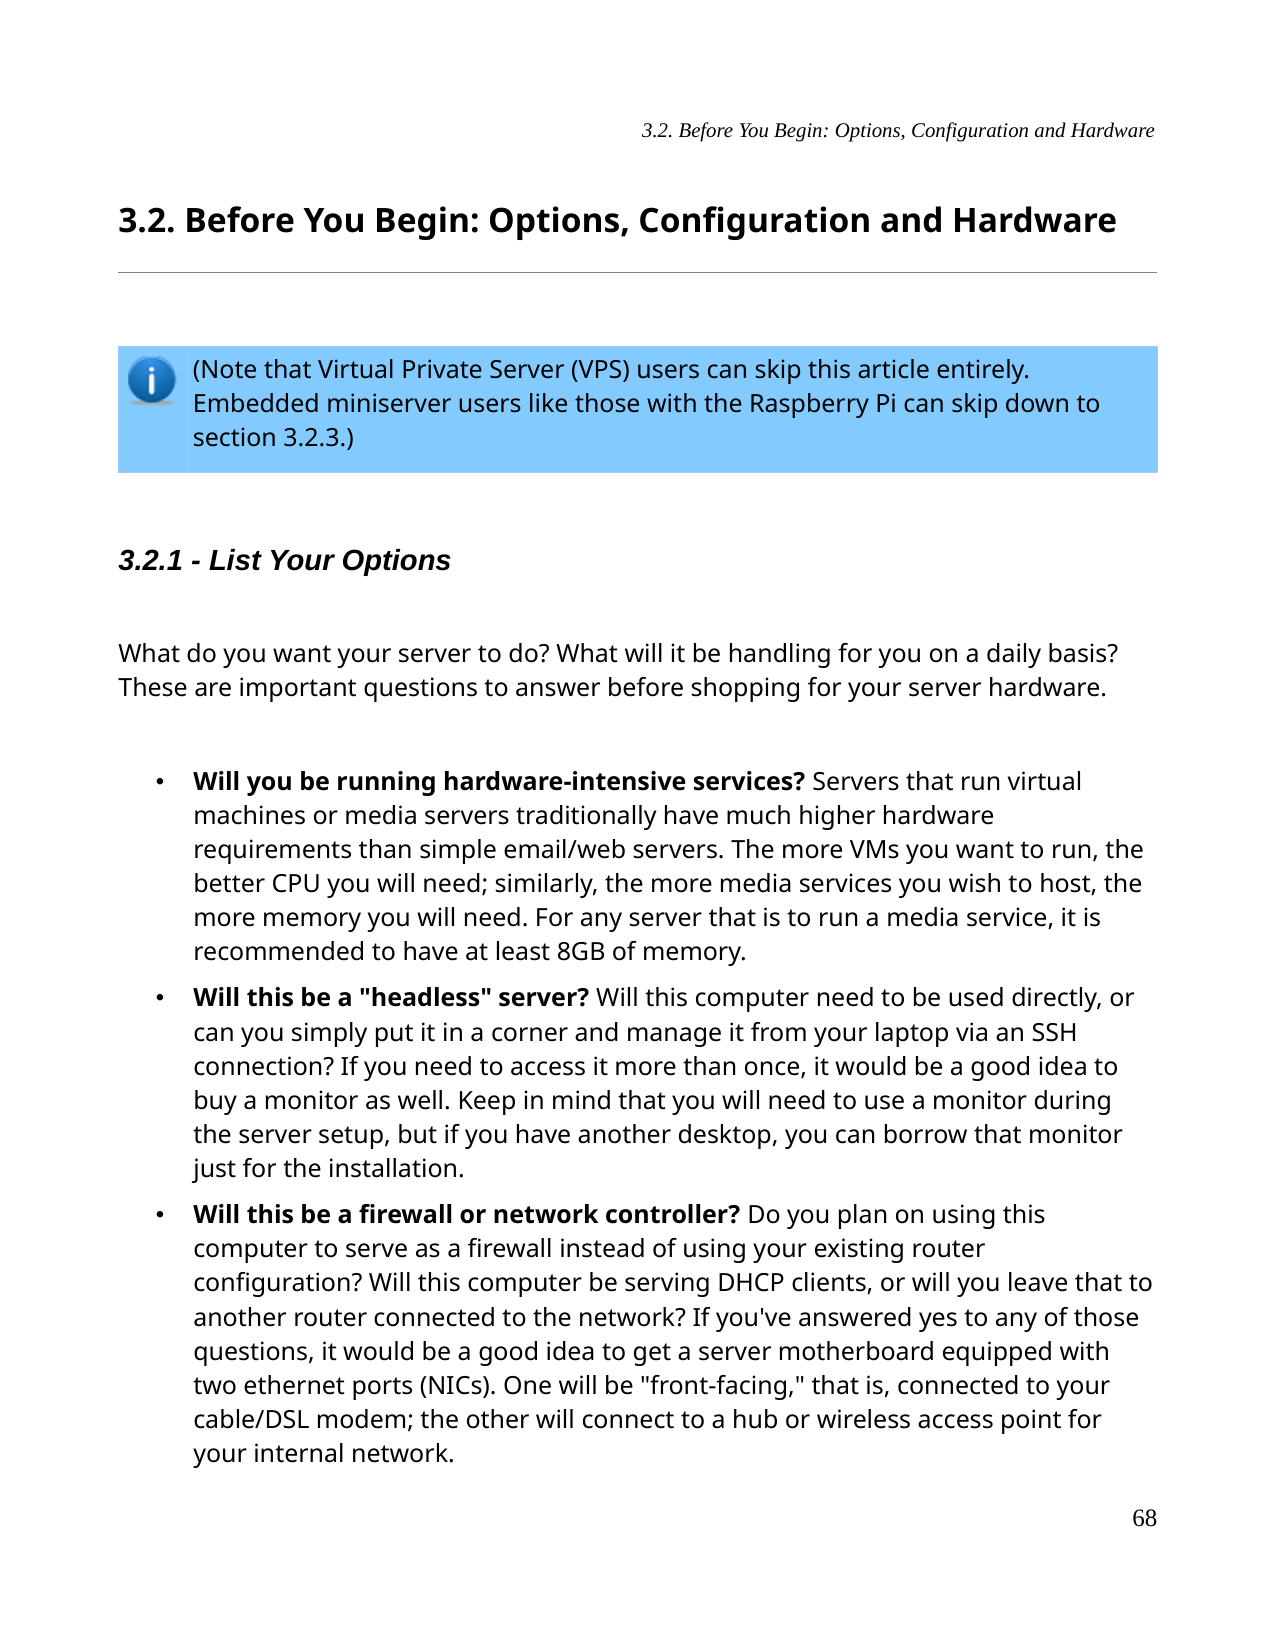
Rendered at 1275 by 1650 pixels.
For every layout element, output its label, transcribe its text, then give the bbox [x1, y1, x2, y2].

list Will this be a "headless" server? Will this computer need to be used directly, or can you simply put it in a corner and manage it from your laptop via an SSH connection? If you need to access it more than once, it would be a good idea to buy a monitor as well. Keep in mind that you will need to use a monitor during the server setup, but if you have another desktop, you can borrow that monitor just for the installation. [156, 980, 1157, 1184]
subtitle 3.2.1 - List Your Options [118, 543, 1157, 577]
text What do you want your server to do? What will it be handling for you on a daily basis? These are important questions to answer before shopping for your server hardware. [118, 636, 1157, 704]
table_header [119, 347, 187, 472]
list Will this be a firewall or network controller? Do you plan on using this computer to serve as a firewall instead of using your existing router configuration? Will this computer be serving DHCP clients, or will you leave that to another router connected to the network? If you've answered yes to any of those questions, it would be a good idea to get a server motherboard equipped with two ethernet ports (NICs). One will be "front-facing," that is, connected to your cable/DSL modem; the other will connect to a hub or wireless access point for your internal network. [156, 1197, 1157, 1469]
table_header (Note that Virtual Private Server (VPS) users can skip this article entirely. Embedded miniserver users like those with the Raspberry Pi can skip down to section 3.2.3.) [188, 347, 1157, 472]
picture [127, 356, 178, 406]
subtitle 3.2. Before You Begin: Options, Configuration and Hardware [118, 197, 1157, 242]
list Will you be running hardware-intensive services? Servers that run virtual machines or media servers traditionally have much higher hardware requirements than simple email/web servers. The more VMs you want to run, the better CPU you will need; similarly, the more media services you wish to host, the more memory you will need. For any server that is to run a media service, it is recommended to have at least 8GB of memory. [156, 763, 1157, 968]
